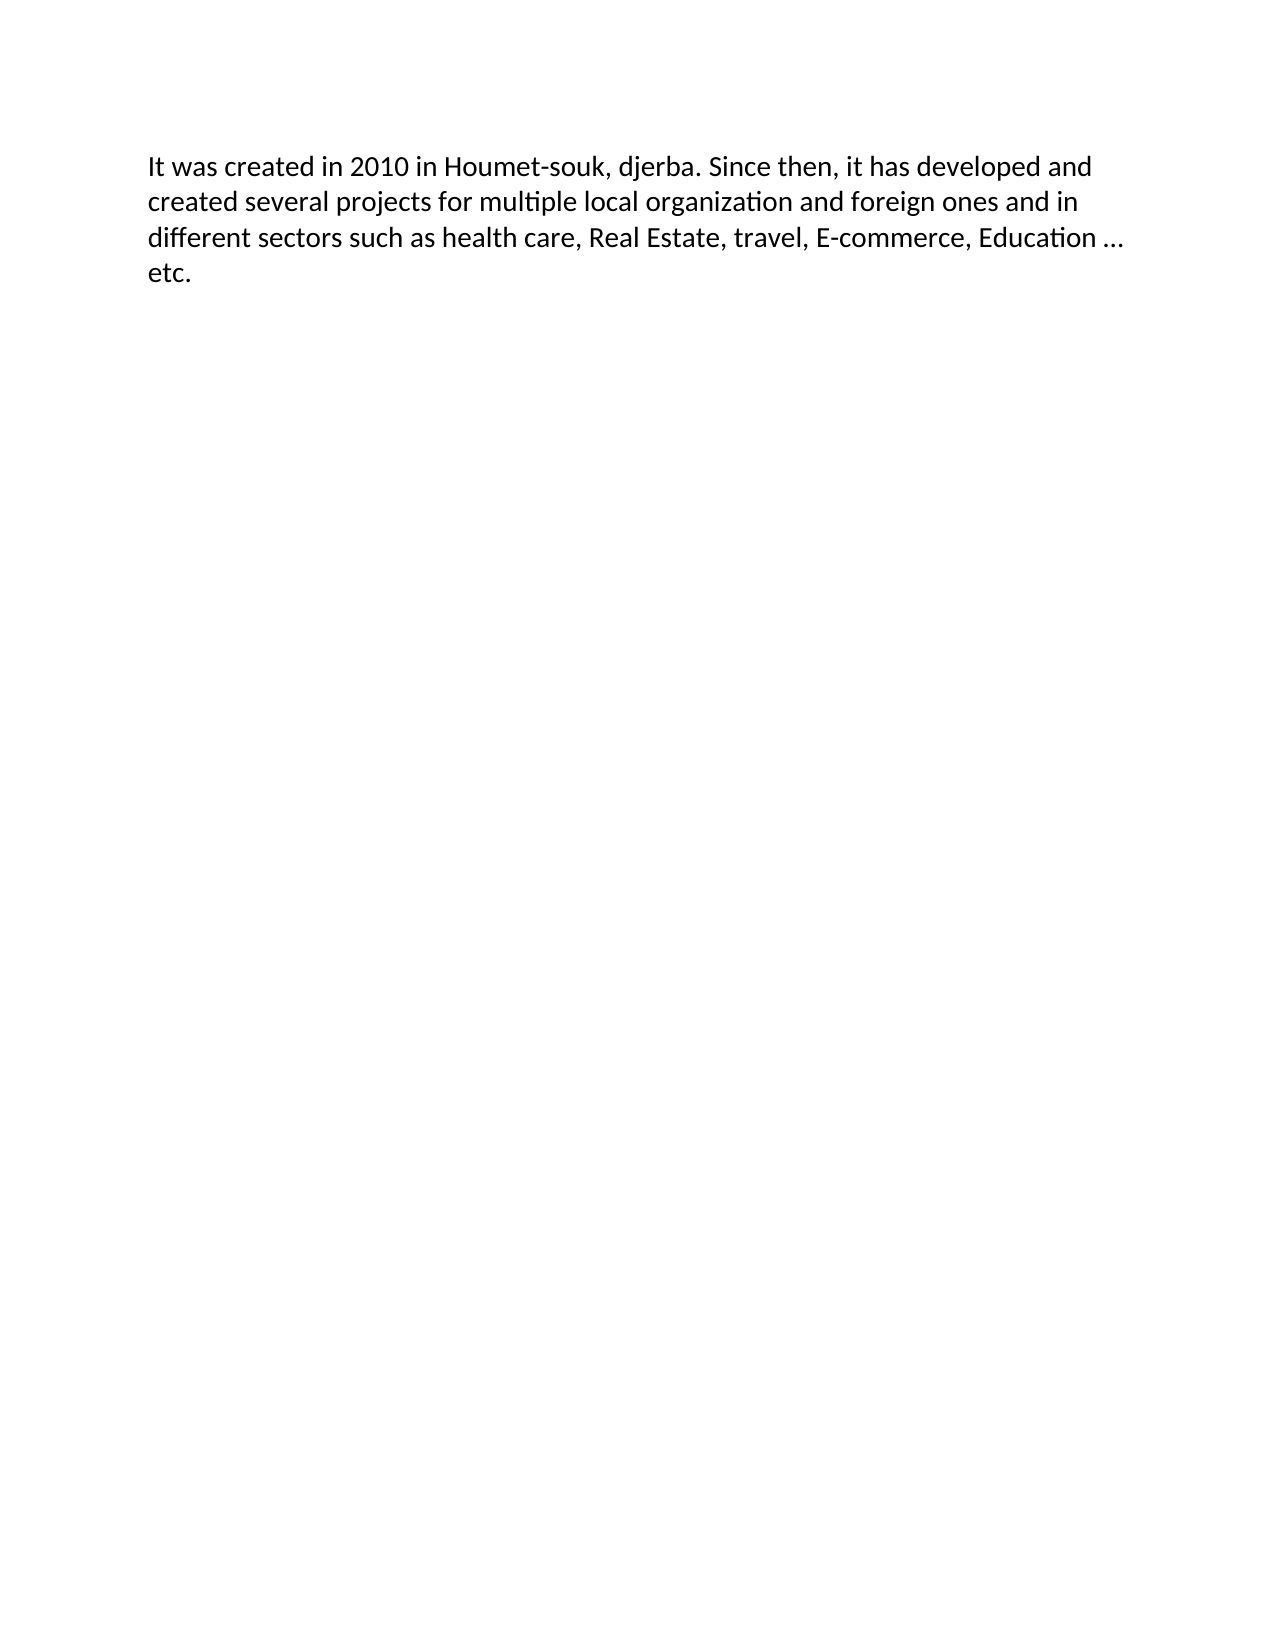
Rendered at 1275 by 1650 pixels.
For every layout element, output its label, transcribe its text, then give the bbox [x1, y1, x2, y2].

text It was created in 2010 in Houmet-souk, djerba. Since then, it has developed and created several projects for multiple local organization and foreign ones and in different sectors such as health care, Real Estate, travel, E-commerce, Education … etc. [148, 148, 1127, 290]
